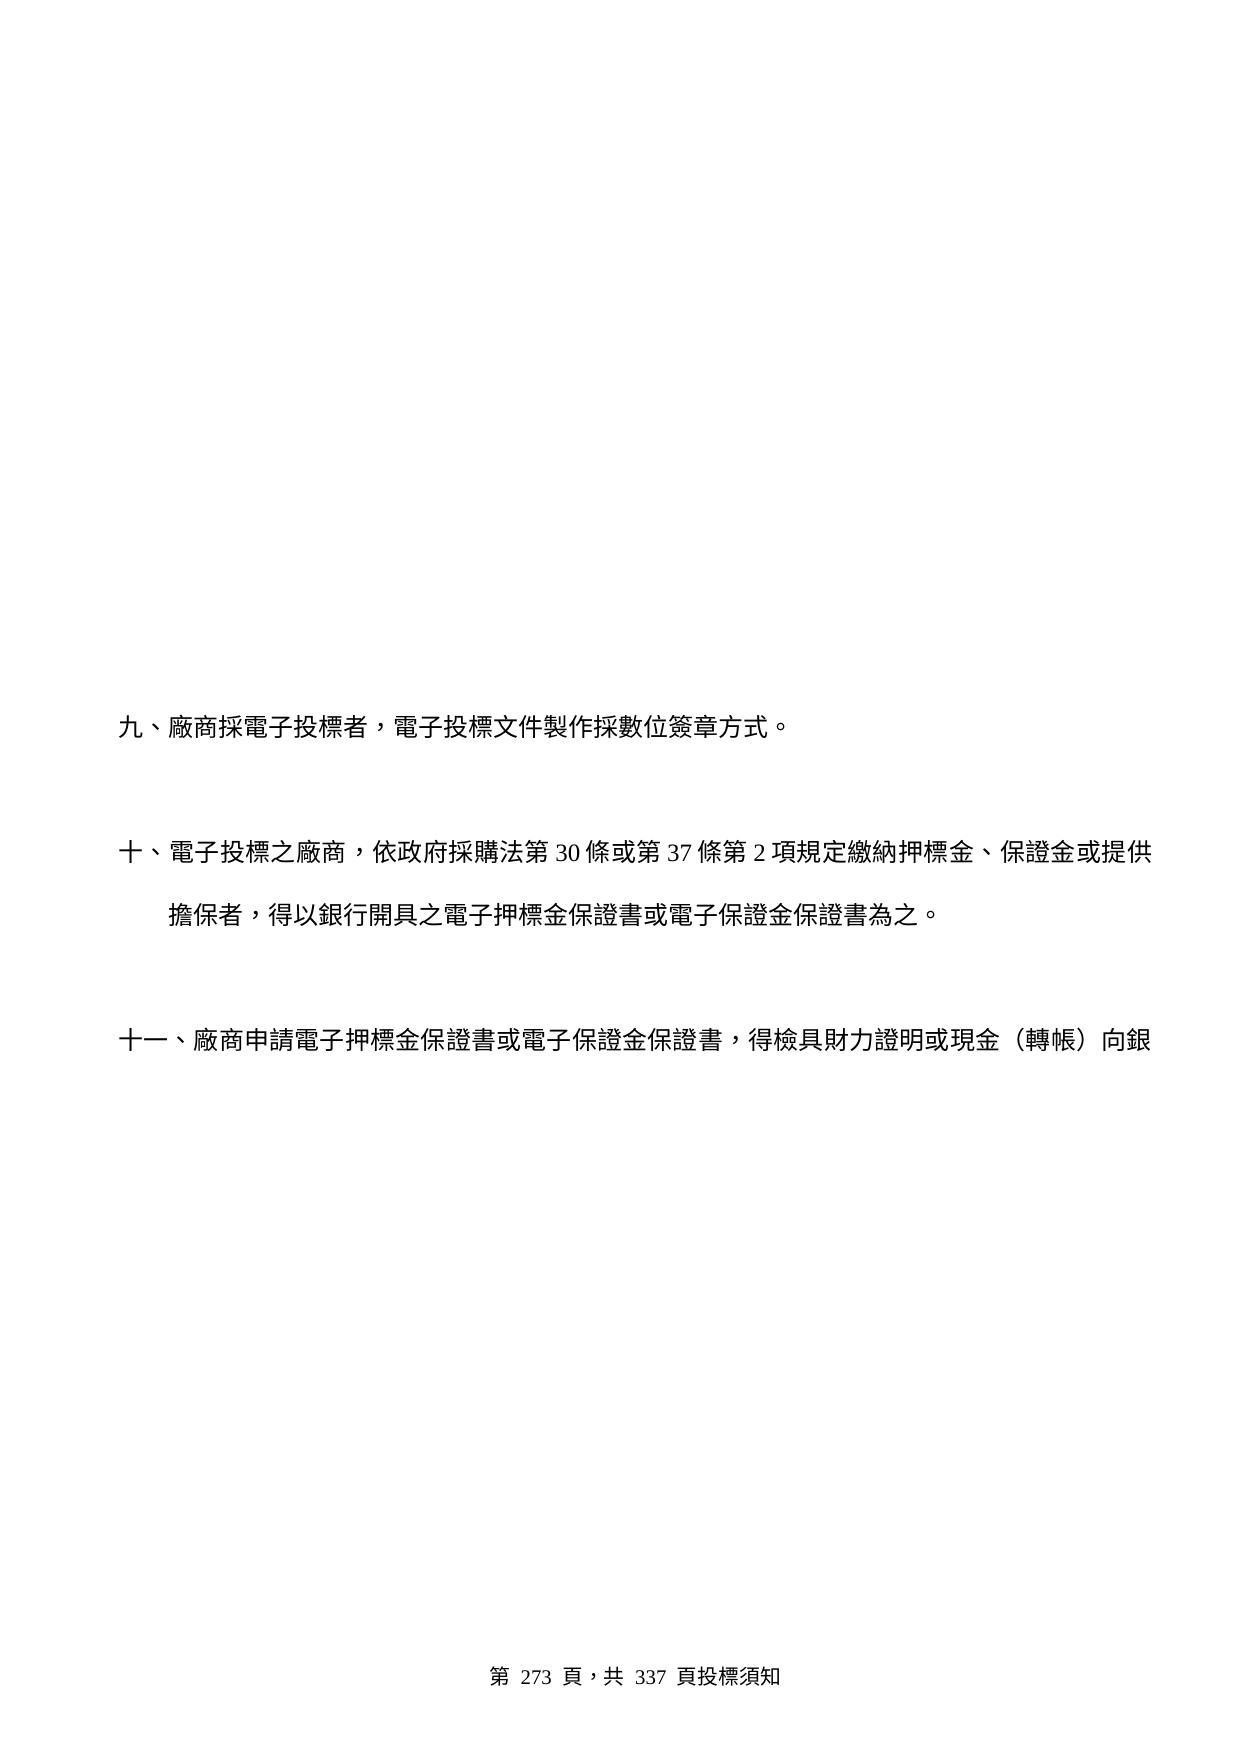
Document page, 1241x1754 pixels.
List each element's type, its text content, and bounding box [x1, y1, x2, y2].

text 十一、廠商申請電子押標金保證書或電子保證金保證書，得檢具財力證明或現金（轉帳）向銀 [118, 997, 1152, 1059]
text 十、電子投標之廠商，依政府採購法第30條或第37條第2項規定繳納押標金、保證金或提供擔保者，得以銀行開具之電子押標金保證書或電子保證金保證書為之。 [118, 809, 1152, 934]
text 九、廠商採電子投標者，電子投標文件製作採數位簽章方式。 [118, 684, 1152, 747]
